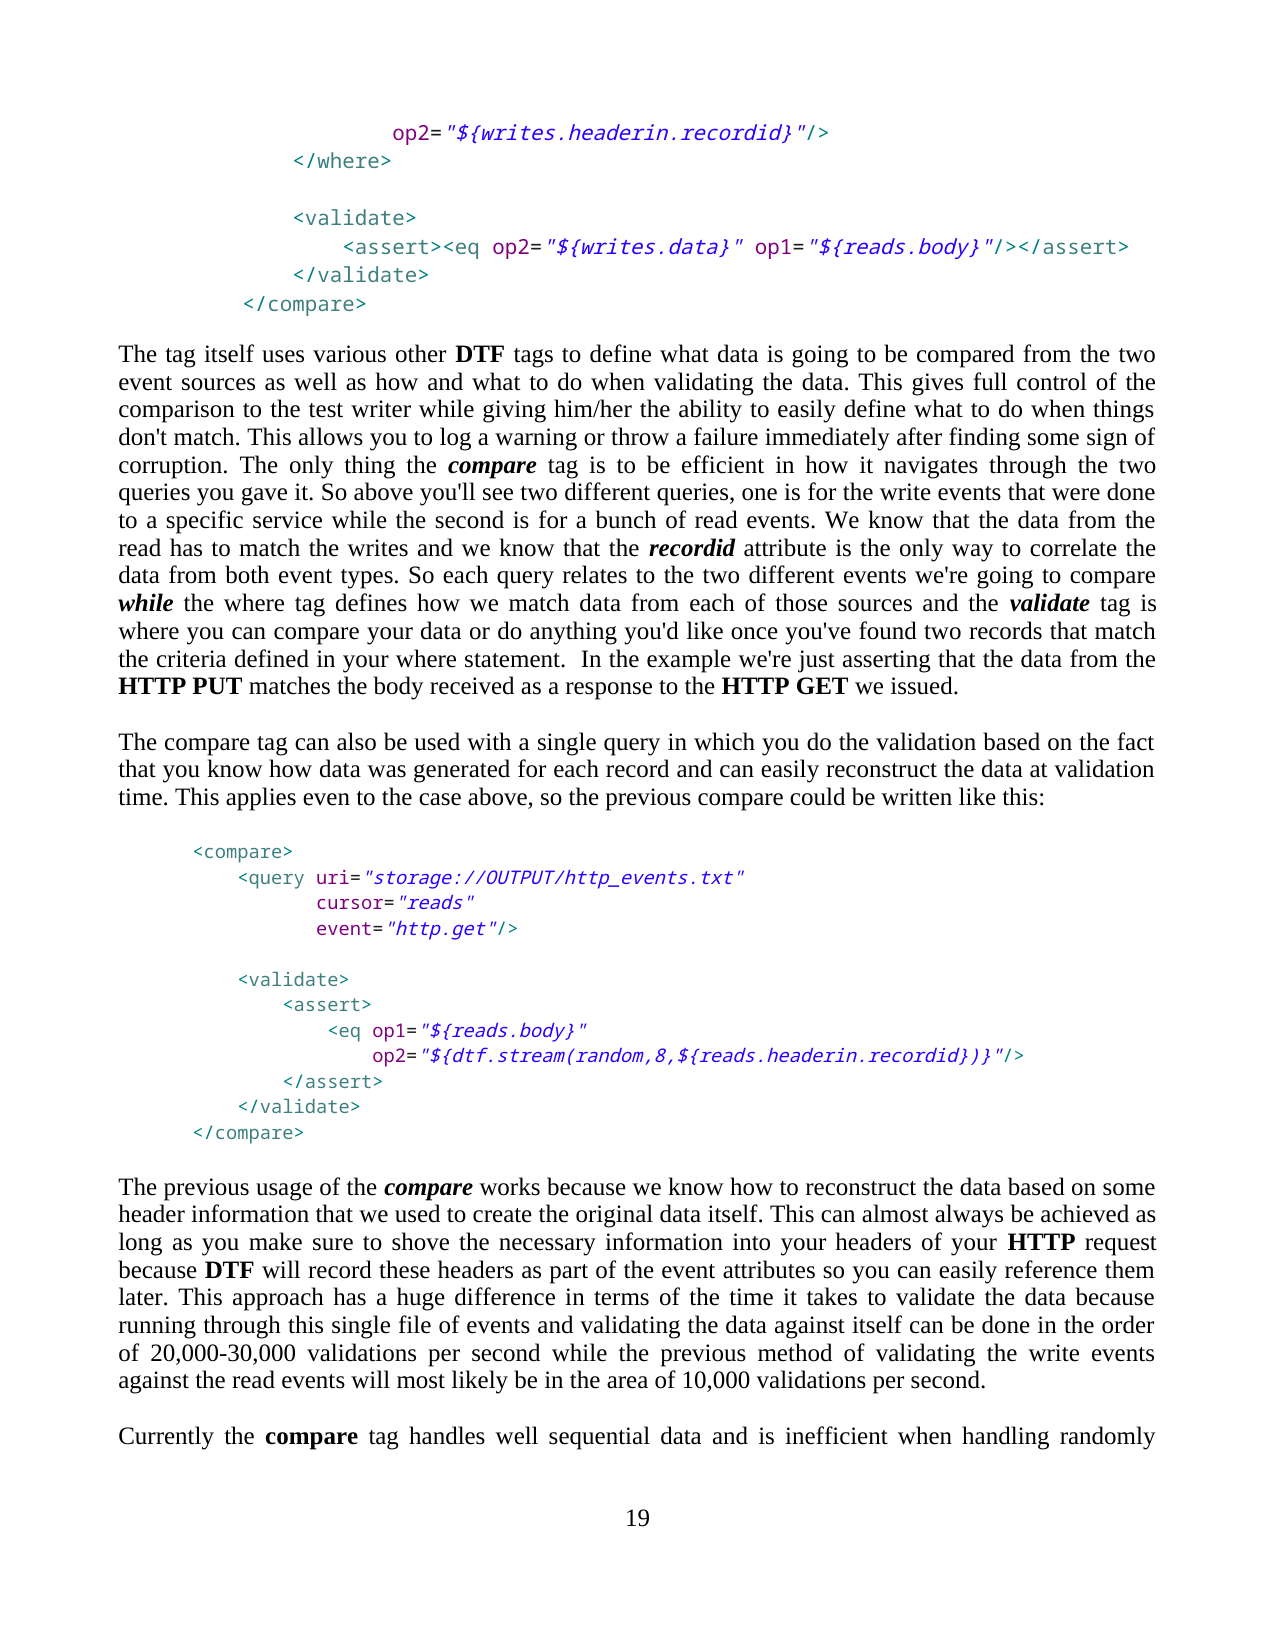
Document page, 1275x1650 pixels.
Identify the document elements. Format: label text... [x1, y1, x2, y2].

text The compare tag can also be used with a single query in which you do the validation based on the fact that you know how data was generated for each record and can easily reconstruct the data at validation time. This applies even to the case above, so the previous compare could be written like this: [118, 728, 1157, 811]
text op2="${writes.headerin.recordid}"/> [192, 118, 1157, 147]
text </assert> [192, 1068, 1157, 1094]
text Currently the compare tag handles well sequential data and is inefficient when handling randomly [118, 1422, 1157, 1450]
text </compare> [192, 289, 1157, 317]
text op2="${dtf.stream(random,8,${reads.headerin.recordid})}"/> [192, 1043, 1157, 1068]
text <validate> [192, 203, 1157, 232]
text <validate> [192, 966, 1157, 992]
text The tag itself uses various other DTF tags to define what data is going to be compared from the two event sources as well as how and what to do when validating the data. This gives full control of the comparison to the test writer while giving him/her the ability to easily define what to do when things don't match. This allows you to log a warning or throw a failure immediately after finding some sign of corruption. The only thing the compare tag is to be efficient in how it navigates through the two queries you gave it. So above you'll see two different queries, one is for the write events that were done to a specific service while the second is for a bunch of read events. We know that the data from the read has to match the writes and we know that the recordid attribute is the only way to correlate the data from both event types. So each query relates to the two different events we're going to compare while the where tag defines how we match data from each of those sources and the validate tag is where you can compare your data or do anything you'd like once you've found two records that match the criteria defined in your where statement. In the example we're just asserting that the data from the HTTP PUT matches the body received as a response to the HTTP GET we issued. [118, 340, 1157, 700]
text <compare> [192, 839, 1157, 864]
text cursor="reads" [192, 890, 1157, 915]
text </compare> [192, 1119, 1157, 1145]
text event="http.get"/> [192, 915, 1157, 941]
text </validate> [192, 260, 1157, 289]
text </validate> [192, 1094, 1157, 1119]
text <query uri="storage://OUTPUT/http_events.txt" [192, 864, 1157, 890]
text <eq op1="${reads.body}" [192, 1017, 1157, 1043]
text <assert> [192, 992, 1157, 1017]
text The previous usage of the compare works because we know how to reconstruct the data based on some header information that we used to create the original data itself. This can almost always be achieved as long as you make sure to shove the necessary information into your headers of your HTTP request because DTF will record these headers as part of the event attributes so you can easily reference them later. This approach has a huge difference in terms of the time it takes to validate the data because running through this single file of events and validating the data against itself can be done in the order of 20,000-30,000 validations per second while the previous method of validating the write events against the read events will most likely be in the area of 10,000 validations per second. [118, 1173, 1157, 1394]
text <assert><eq op2="${writes.data}" op1="${reads.body}"/></assert> [192, 232, 1157, 260]
text </where> [192, 147, 1157, 175]
